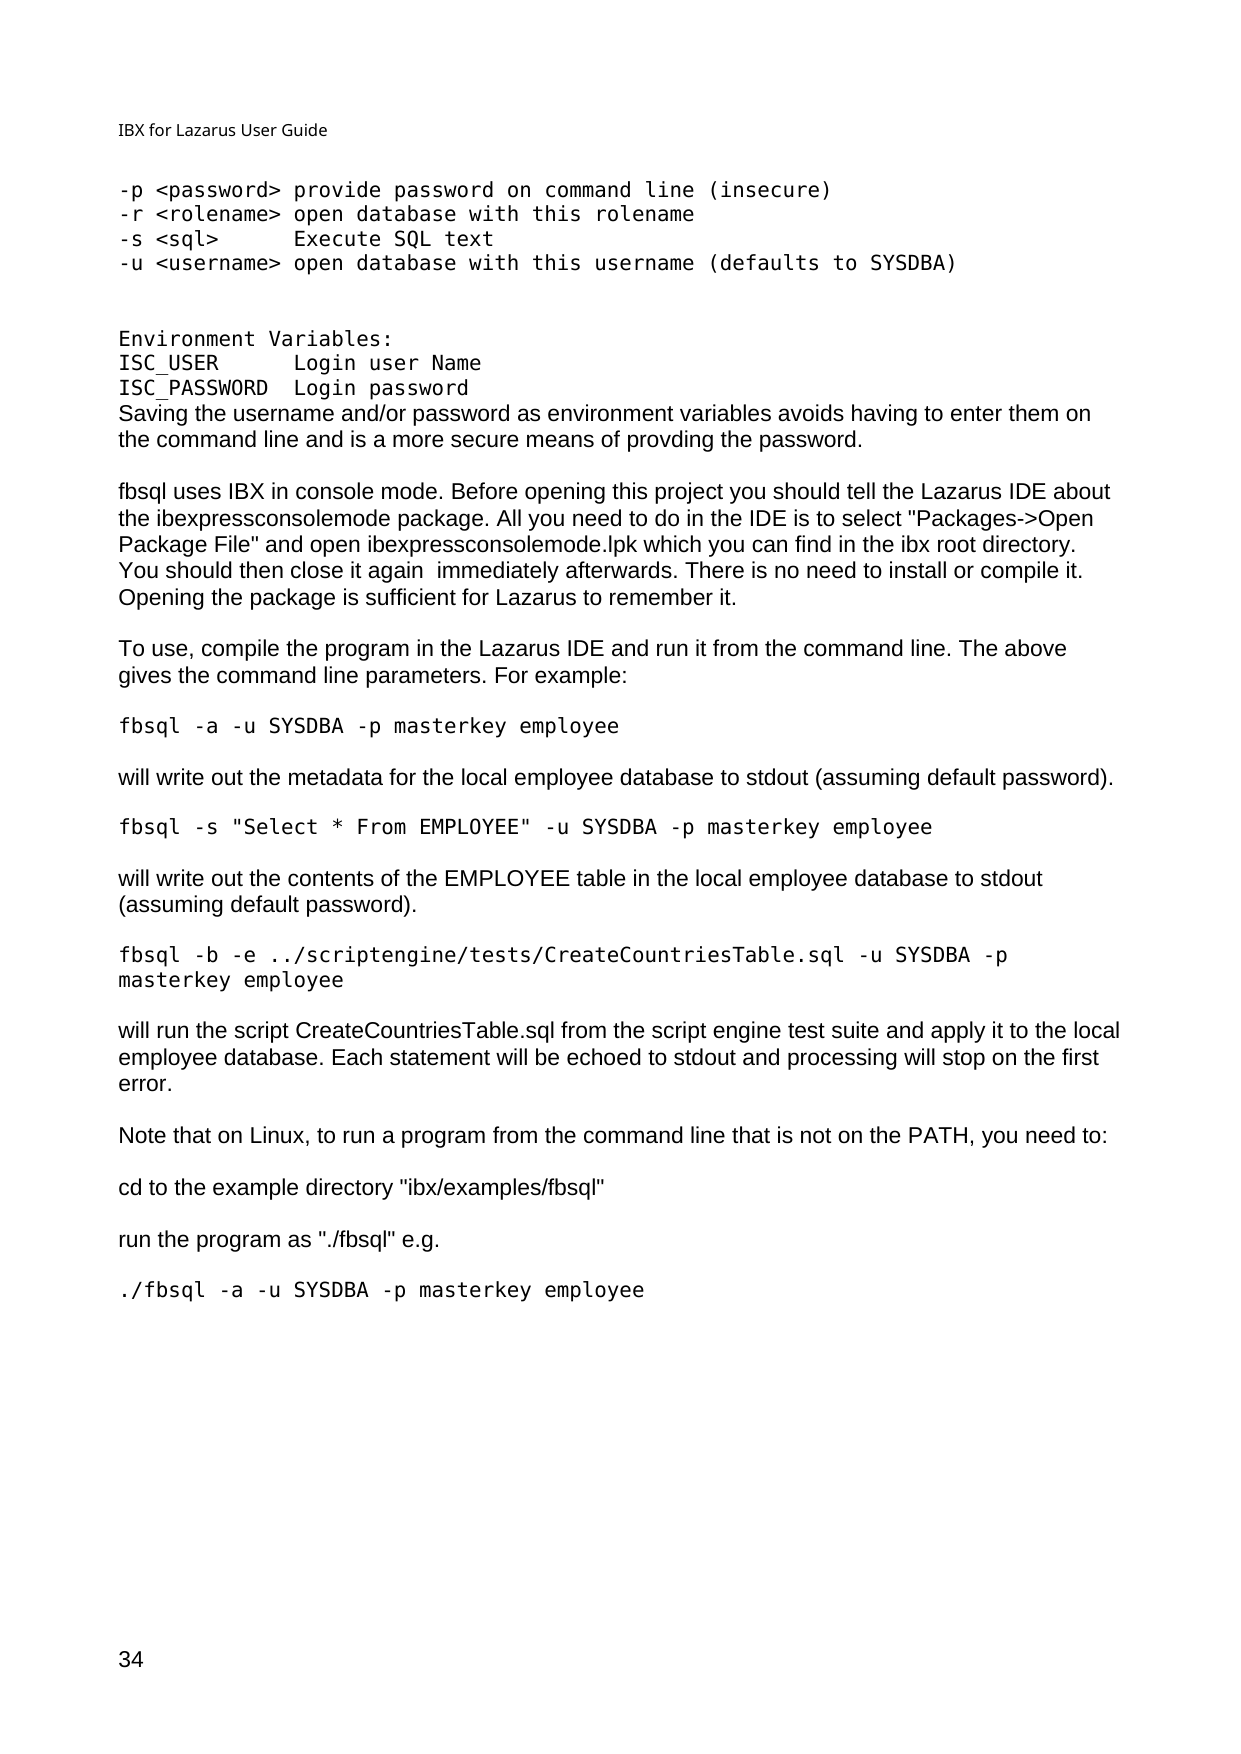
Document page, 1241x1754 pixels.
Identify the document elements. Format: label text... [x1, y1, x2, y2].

text fbsql -b -e ../scriptengine/tests/CreateCountriesTable.sql -u SYSDBA -p masterkey employee [118, 943, 1122, 992]
text run the program as "./fbsql" e.g. [118, 1226, 1122, 1252]
text ISC_USER Login user Name [118, 351, 1122, 376]
text -p <password> provide password on command line (insecure) [118, 178, 1122, 202]
text -u <username> open database with this username (defaults to SYSDBA) [118, 251, 1122, 275]
text -r <rolename> open database with this rolename [118, 202, 1122, 227]
text will write out the metadata for the local employee database to stdout (assuming default password). [118, 763, 1122, 790]
text Note that on Linux, to run a program from the command line that is not on the PATH, you need to: [118, 1122, 1122, 1148]
text will write out the contents of the EMPLOYEE table in the local employee database to stdout (assuming default password). [118, 865, 1122, 918]
text ISC_PASSWORD Login password [118, 376, 1122, 400]
text Environment Variables: [118, 327, 1122, 351]
text fbsql -s "Select * From EMPLOYEE" -u SYSDBA -p masterkey employee [118, 815, 1122, 839]
text To use, compile the program in the Lazarus IDE and run it from the command line. The above gives the command line parameters. For example: [118, 635, 1122, 688]
text -s <sql> Execute SQL text [118, 227, 1122, 251]
text Saving the username and/or password as environment variables avoids having to enter them on the command line and is a more secure means of provding the password. [118, 400, 1122, 453]
text fbsql uses IBX in console mode. Before opening this project you should tell the Lazarus IDE about the ibexpressconsolemode package. All you need to do in the IDE is to select "Packages->Open Package File" and open ibexpressconsolemode.lpk which you can find in the ibx root directory. You should then close it again immediately afterwards. There is no need to install or compile it. Opening the package is sufficient for Lazarus to remember it. [118, 478, 1122, 610]
text fbsql -a -u SYSDBA -p masterkey employee [118, 714, 1122, 738]
text cd to the example directory "ibx/examples/fbsql" [118, 1174, 1122, 1200]
text will run the script CreateCountriesTable.sql from the script engine test suite and apply it to the local employee database. Each statement will be echoed to stdout and processing will stop on the first error. [118, 1017, 1122, 1096]
text ./fbsql -a -u SYSDBA -p masterkey employee [118, 1278, 1122, 1302]
